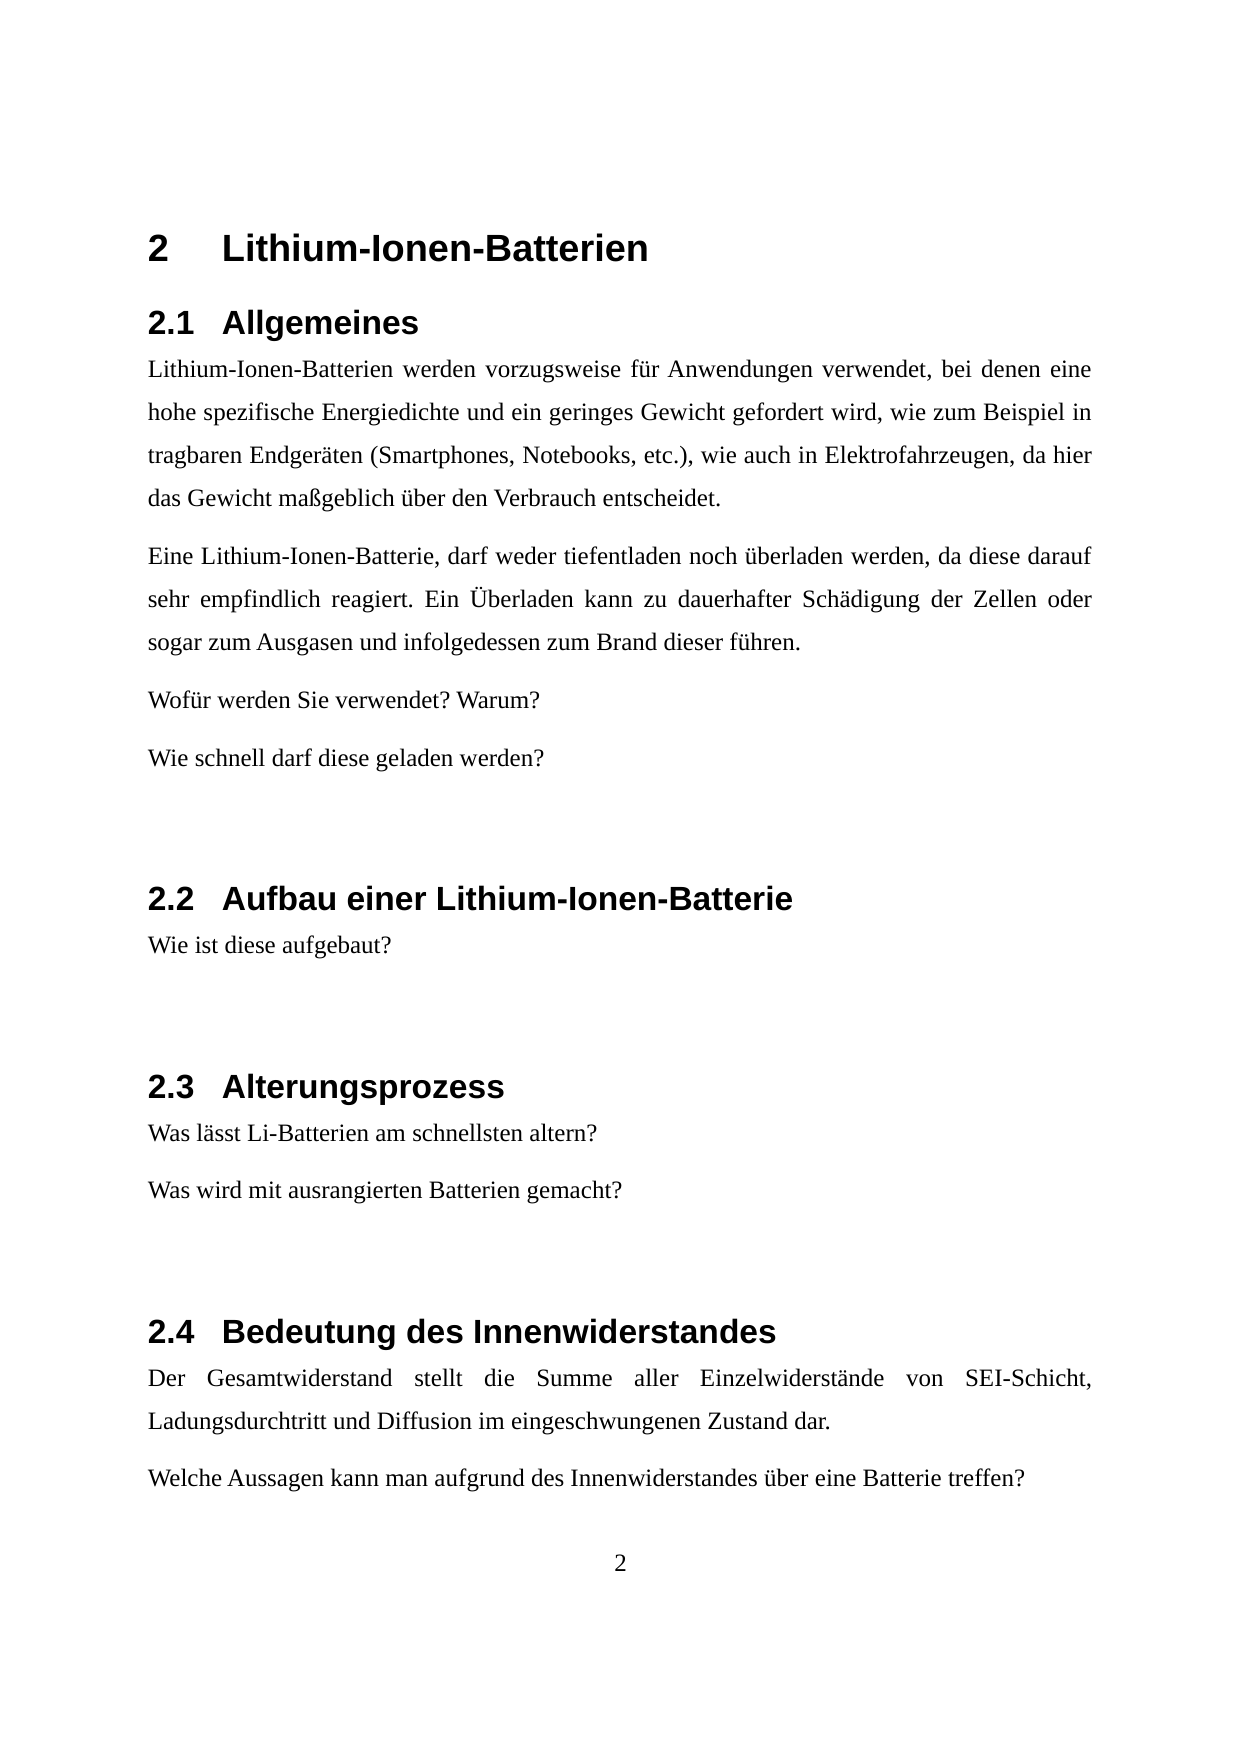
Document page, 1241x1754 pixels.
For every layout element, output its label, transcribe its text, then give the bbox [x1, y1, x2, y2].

subtitle Allgemeines [148, 303, 1093, 342]
subtitle Aufbau einer Lithium-Ionen-Batterie [148, 879, 1093, 918]
text Der Gesamtwiderstand stellt die Summe aller Einzelwiderstände von SEI-Schicht, Ladungsdurchtritt und Diffusion im eingeschwungenen Zustand dar. [148, 1363, 1093, 1434]
subtitle Lithium-Ionen-Batterien [148, 226, 1093, 269]
text Welche Aussagen kann man aufgrund des Innenwiderstandes über eine Batterie treffen? [148, 1463, 1093, 1492]
subtitle Alterungsprozess [148, 1066, 1093, 1105]
text Was lässt Li-Batterien am schnellsten altern? [148, 1118, 1093, 1146]
subtitle Bedeutung des Innenwiderstandes [148, 1312, 1093, 1350]
text Wie schnell darf diese geladen werden? [148, 743, 1093, 772]
text Wofür werden Sie verwendet? Warum? [148, 685, 1093, 714]
text Lithium-Ionen-Batterien werden vorzugsweise für Anwendungen verwendet, bei denen eine hohe spezifische Energiedichte und ein geringes Gewicht gefordert wird, wie zum Beispiel in tragbaren Endgeräten (Smartphones, Notebooks, etc.), wie auch in Elektrofahrzeugen, da hier das Gewicht maßgeblich über den Verbrauch entscheidet. [148, 354, 1093, 512]
text Eine Lithium-Ionen-Batterie, darf weder tiefentladen noch überladen werden, da diese darauf sehr empfindlich reagiert. Ein Überladen kann zu dauerhafter Schädigung der Zellen oder sogar zum Ausgasen und infolgedessen zum Brand dieser führen. [148, 541, 1093, 656]
text Was wird mit ausrangierten Batterien gemacht? [148, 1175, 1093, 1204]
text Wie ist diese aufgebaut? [148, 930, 1093, 959]
